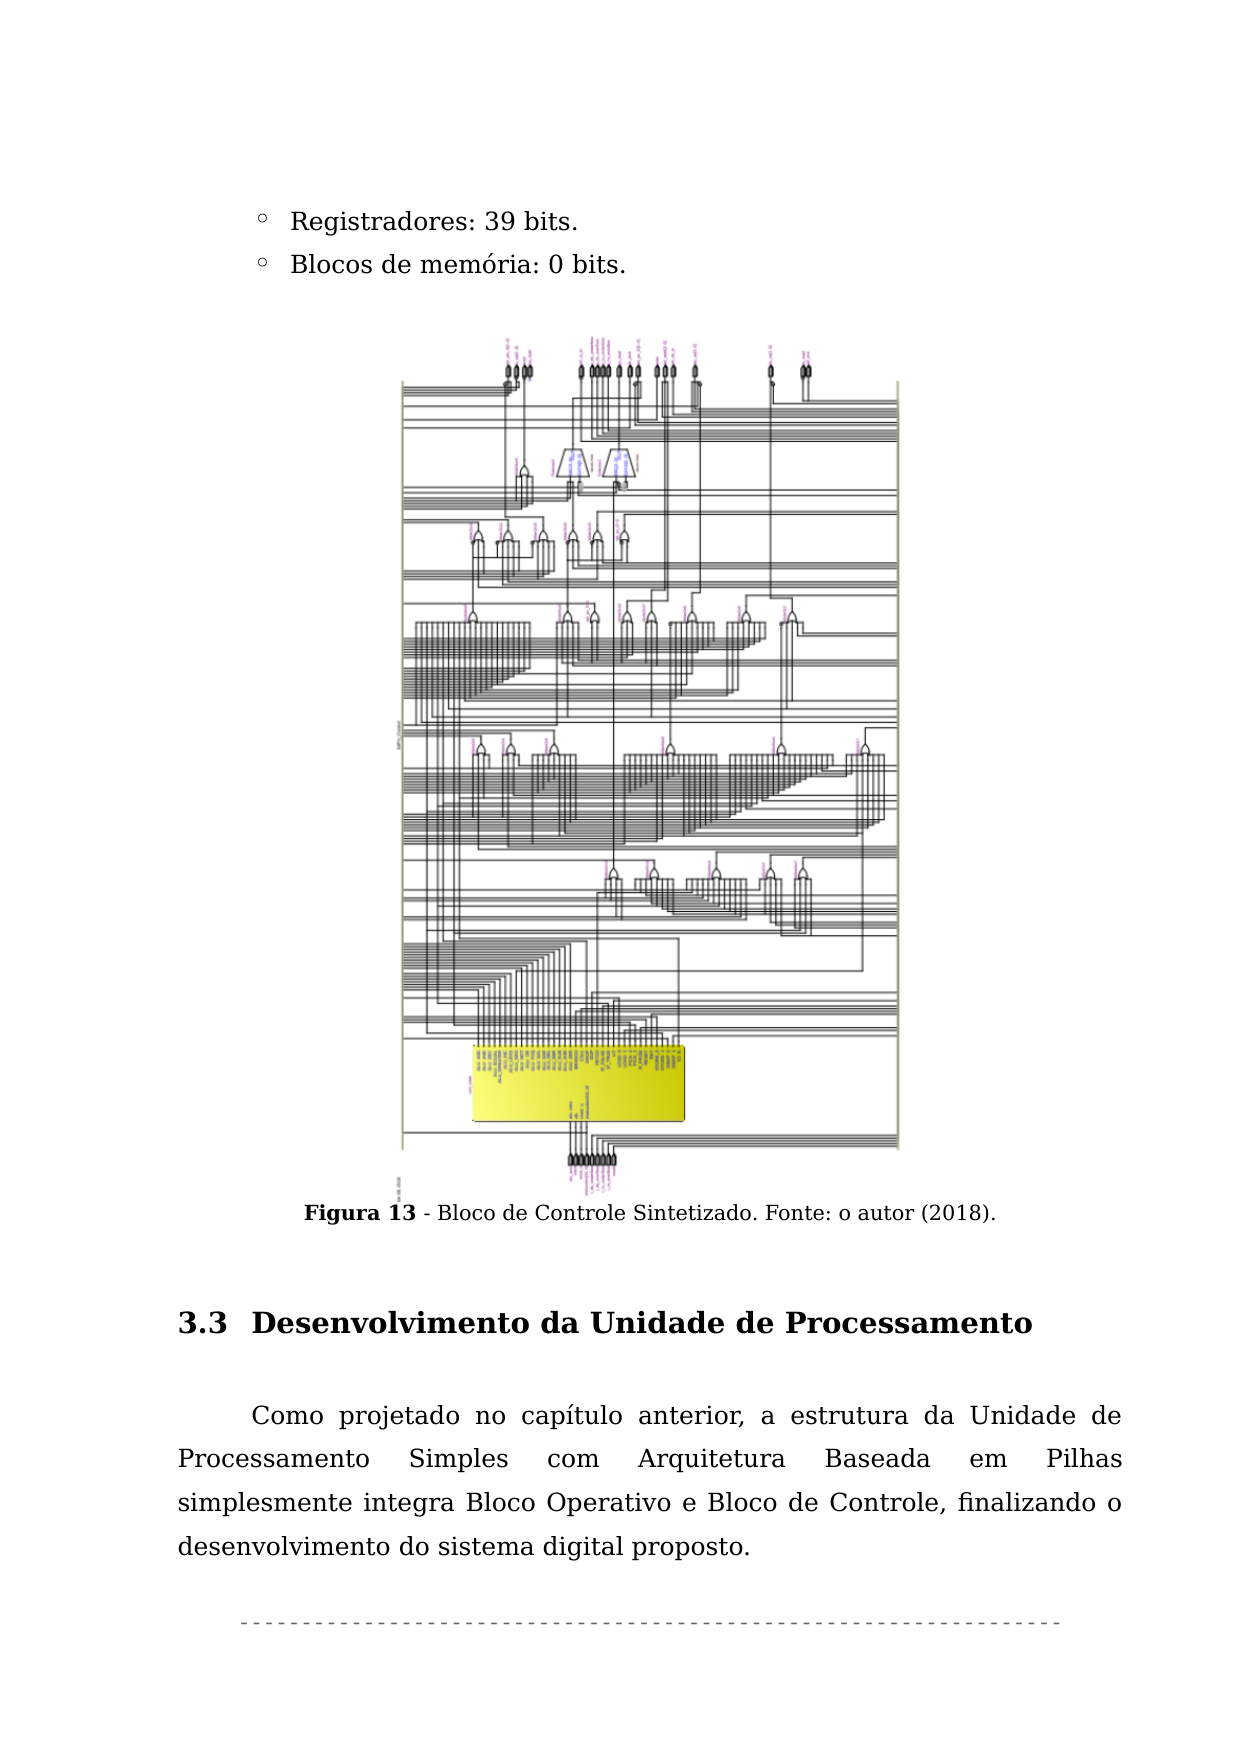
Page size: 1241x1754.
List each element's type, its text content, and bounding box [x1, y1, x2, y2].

text Figura 13 - Bloco de Controle Sintetizado. Fonte: o autor (2018). [177, 318, 1123, 1226]
list Registradores: 39 bits. [252, 207, 1123, 236]
text Como projetado no capítulo anterior, a estrutura da Unidade de Processamento Simples com Arquitetura Baseada em Pilhas simplesmente integra Bloco Operativo e Bloco de Controle, finalizando o desenvolvimento do sistema digital proposto. [177, 1401, 1123, 1561]
text ------------------------------------------------------------------ [177, 1612, 1123, 1636]
text 3.3 Desenvolvimento da Unidade de Processamento [177, 1306, 1123, 1340]
list Blocos de memória: 0 bits. [252, 250, 1123, 279]
